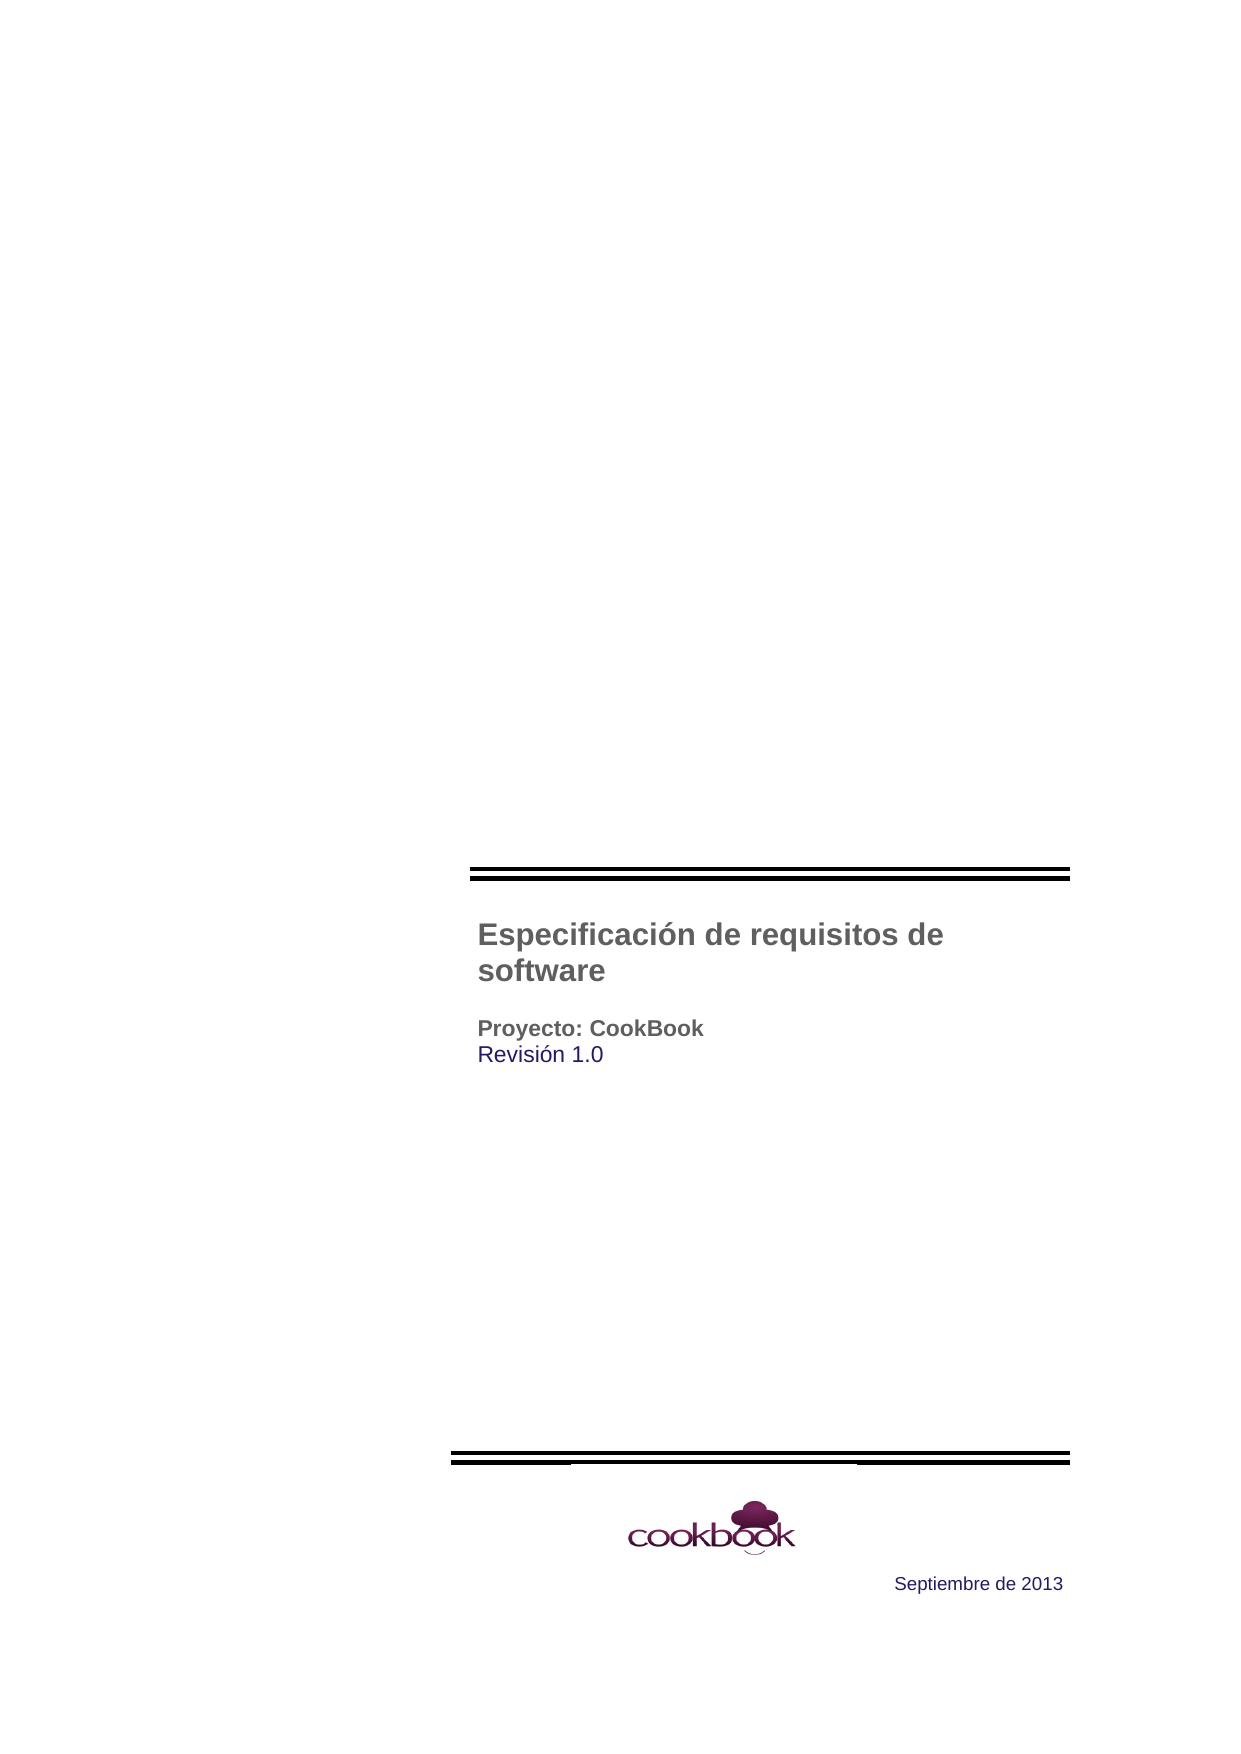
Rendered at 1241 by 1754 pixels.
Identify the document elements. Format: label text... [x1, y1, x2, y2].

list Revisión 1.0 [477, 1041, 1063, 1067]
table_header Septiembre de 2013 [865, 1465, 1070, 1594]
table_header [858, 1465, 864, 1594]
table_header [564, 1455, 864, 1460]
table_header [470, 881, 1070, 916]
table_header [470, 871, 1070, 876]
text Especificación de requisitos de software [477, 916, 1063, 988]
table_header [865, 1455, 1070, 1460]
table_header [451, 1455, 564, 1460]
picture [571, 1464, 858, 1595]
table_header [451, 1465, 564, 1594]
text Proyecto: CookBook [477, 1014, 1063, 1041]
table_header [564, 1465, 571, 1594]
